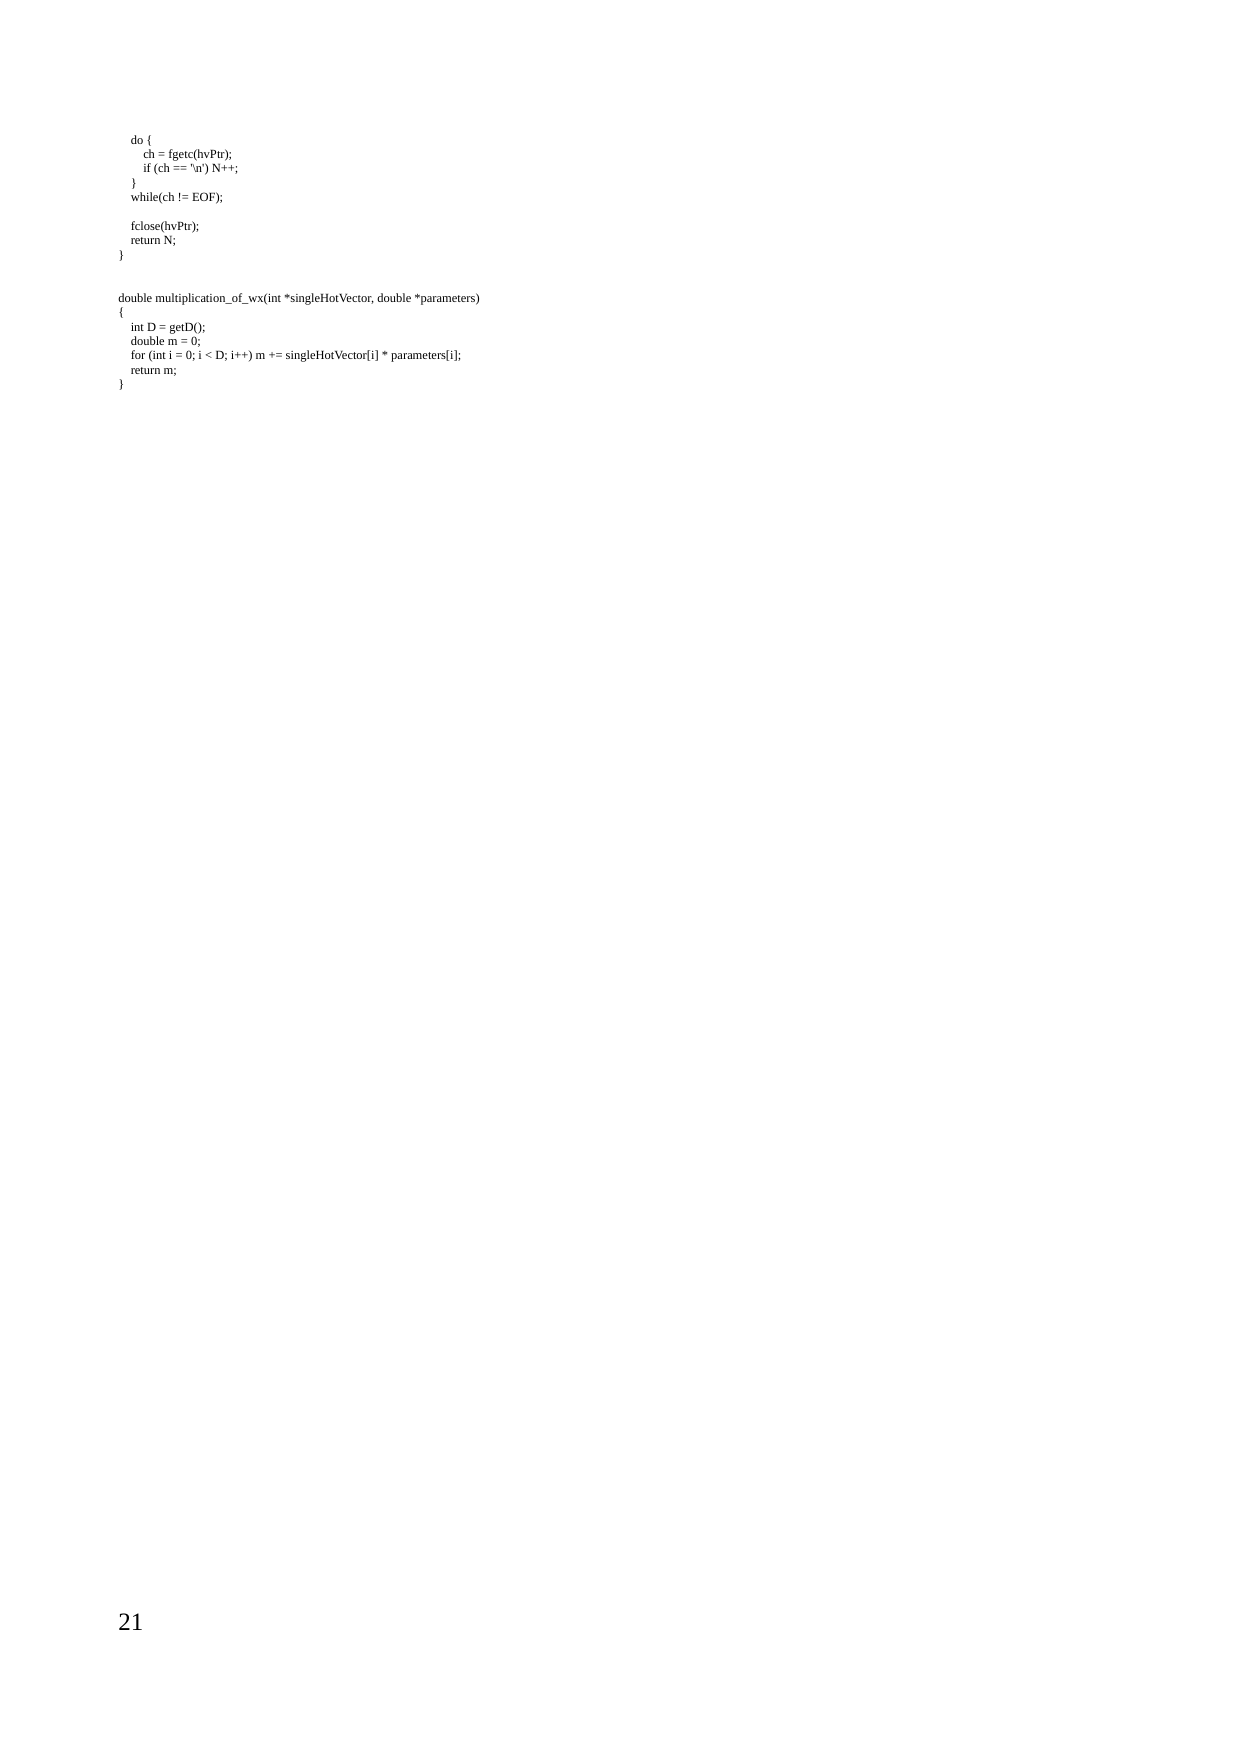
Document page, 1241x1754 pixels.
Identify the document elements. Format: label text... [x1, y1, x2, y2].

text while(ch != EOF); [118, 190, 1122, 204]
text double m = 0; [118, 334, 1122, 348]
text } [118, 247, 1122, 262]
text int D = getD(); [118, 319, 1122, 334]
text double multiplication_of_wx(int *singleHotVector, double *parameters) [118, 291, 1122, 305]
text ch = fgetc(hvPtr); [118, 147, 1122, 161]
text for (int i = 0; i < D; i++) m += singleHotVector[i] * parameters[i]; [118, 348, 1122, 362]
text return m; [118, 362, 1122, 377]
text if (ch == '\n') N++; [118, 161, 1122, 176]
text fclose(hvPtr); [118, 219, 1122, 233]
text return N; [118, 233, 1122, 247]
text do { [118, 132, 1122, 147]
text { [118, 305, 1122, 319]
text } [118, 176, 1122, 190]
text } [118, 377, 1122, 391]
